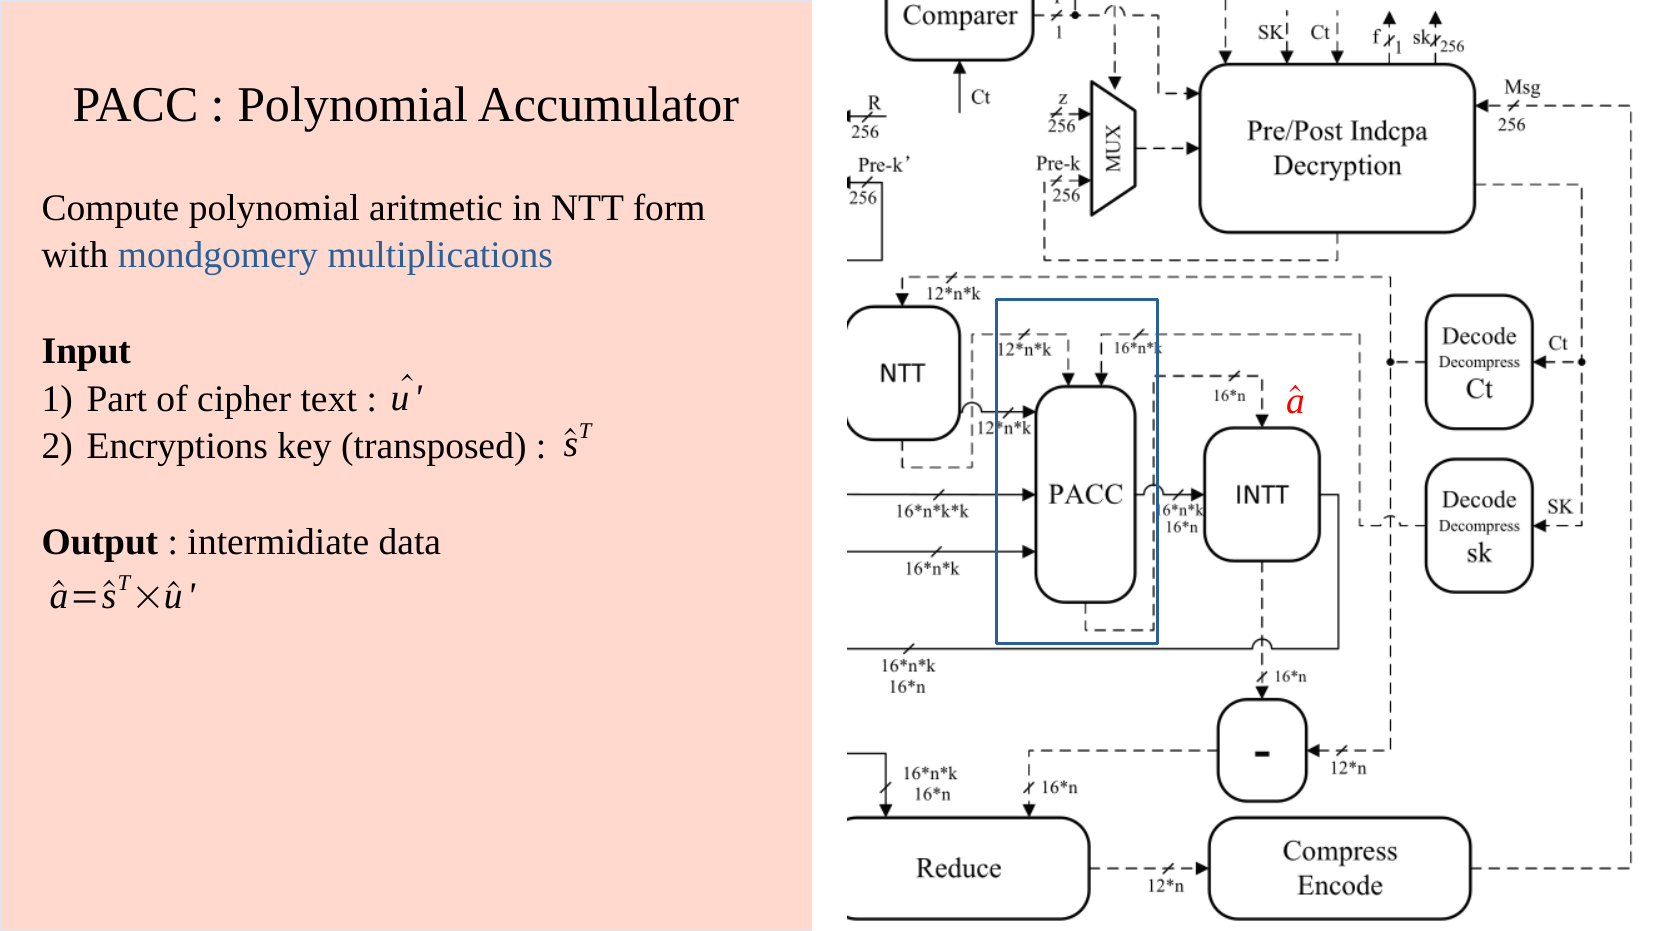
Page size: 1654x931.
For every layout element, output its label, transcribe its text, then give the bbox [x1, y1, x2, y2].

chart [390, 372, 425, 418]
chart [48, 570, 198, 617]
text_box Compute polynomial aritmetic in NTT form with mondgomery multiplications Input Part of cipher text : Encryptions key (transposed) : Output : intermidiate data [26, 173, 773, 666]
chart [1285, 380, 1306, 422]
title PACC : Polynomial Accumulator [14, 19, 798, 191]
picture [847, 0, 1654, 931]
chart [561, 417, 594, 465]
text_box [0, 0, 812, 931]
